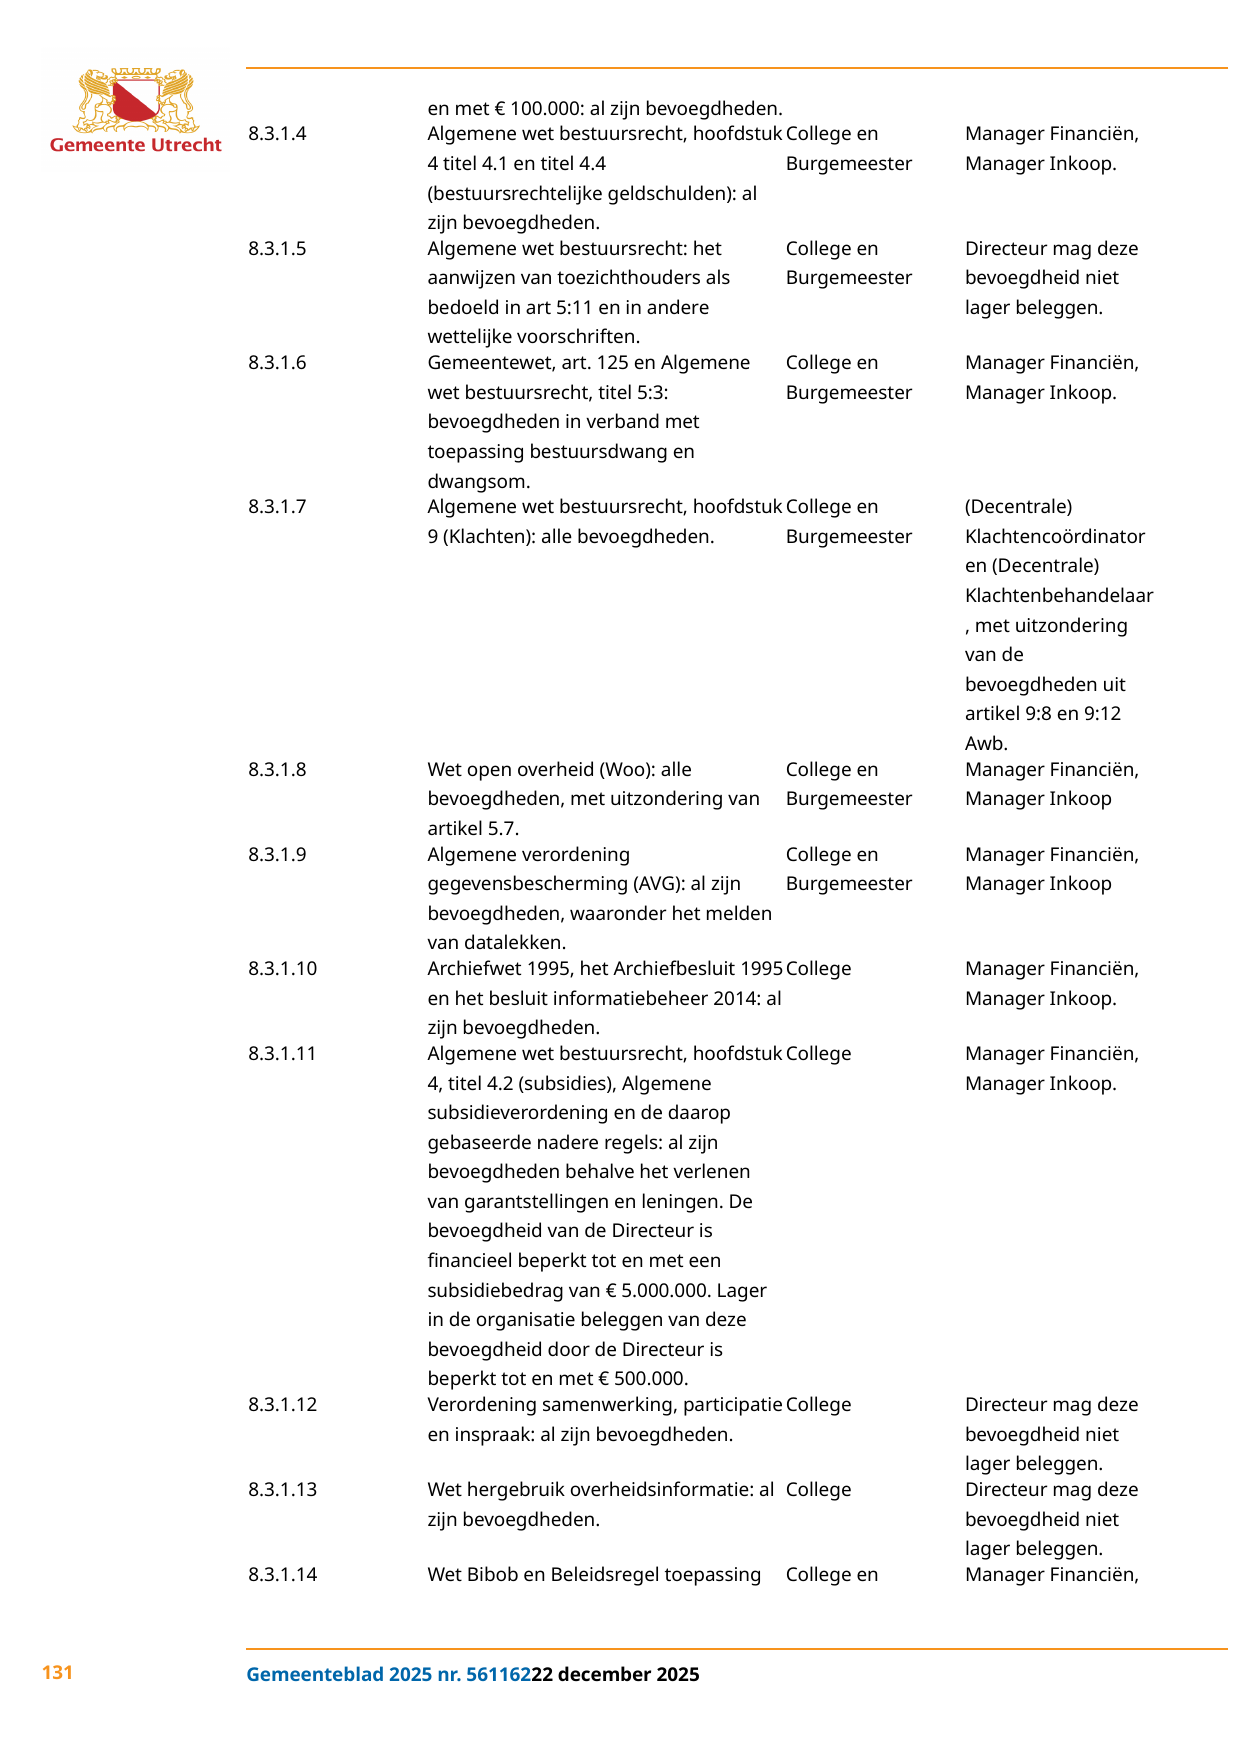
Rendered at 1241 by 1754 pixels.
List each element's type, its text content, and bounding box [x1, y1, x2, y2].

table_cell Manager Financiën, Manager Inkoop. [965, 1040, 1152, 1391]
table_cell College [786, 955, 965, 1040]
picture [41, 47, 231, 172]
table_cell Algemene wet bestuursrecht: het aanwijzen van toezichthouders als bedoeld in art 5:11 en in andere wettelijke voorschriften. [427, 235, 786, 349]
table_cell 8.3.1.6 [248, 350, 427, 493]
table_cell 8.3.1.5 [248, 235, 427, 349]
table_cell [965, 95, 1152, 121]
table_cell 8.3.1.9 [248, 841, 427, 955]
table_cell College en Burgemeester [786, 121, 965, 235]
table_cell 8.3.1.10 [248, 955, 427, 1040]
table_cell Gemeentewet, art. 125 en Algemene wet bestuursrecht, titel 5:3: bevoegdheden in verband met toepassing bestuursdwang en dwangsom. [427, 350, 786, 493]
table_cell 8.3.1.11 [248, 1040, 427, 1391]
table_cell Wet Bibob en Beleidsregel toepassing [427, 1561, 786, 1587]
table_cell en met € 100.000: al zijn bevoegdheden. [427, 95, 786, 121]
table_cell College [786, 1040, 965, 1391]
table_cell Algemene wet bestuursrecht, hoofdstuk 4 titel 4.1 en titel 4.4 (bestuursrechtelijke geldschulden): al zijn bevoegdheden. [427, 121, 786, 235]
table_cell 8.3.1.7 [248, 494, 427, 756]
table_cell Wet hergebruik overheidsinformatie: al zijn bevoegdheden. [427, 1476, 786, 1561]
table_cell [786, 95, 965, 121]
table_cell College en Burgemeester [786, 494, 965, 756]
table_cell College en [786, 1561, 965, 1587]
table_cell Algemene verordening gegevensbescherming (AVG): al zijn bevoegdheden, waaronder het melden van datalekken. [427, 841, 786, 955]
table_cell 8.3.1.8 [248, 756, 427, 841]
table_cell Verordening samenwerking, participatie en inspraak: al zijn bevoegdheden. [427, 1391, 786, 1476]
table_cell Manager Financiën, Manager Inkoop [965, 756, 1152, 841]
table_cell Directeur mag deze bevoegdheid niet lager beleggen. [965, 235, 1152, 349]
table_cell [248, 95, 427, 121]
table_cell Manager Financiën, Manager Inkoop. [965, 121, 1152, 235]
table_cell Algemene wet bestuursrecht, hoofdstuk 4, titel 4.2 (subsidies), Algemene subsidieverordening en de daarop gebaseerde nadere regels: al zijn bevoegdheden behalve het verlenen van garantstellingen en leningen. De bevoegdheid van de Directeur is financieel beperkt tot en met een subsidiebedrag van € 5.000.000. Lager in de organisatie beleggen van deze bevoegdheid door de Directeur is beperkt tot en met € 500.000. [427, 1040, 786, 1391]
table_cell Manager Financiën, Manager Inkoop. [965, 955, 1152, 1040]
table_cell 8.3.1.14 [248, 1561, 427, 1587]
table_cell 8.3.1.4 [248, 121, 427, 235]
table_cell Directeur mag deze bevoegdheid niet lager beleggen. [965, 1476, 1152, 1561]
table_cell Directeur mag deze bevoegdheid niet lager beleggen. [965, 1391, 1152, 1476]
table_cell 8.3.1.13 [248, 1476, 427, 1561]
table_cell 8.3.1.12 [248, 1391, 427, 1476]
table_cell Manager Financiën, [965, 1561, 1152, 1587]
table_cell Manager Financiën, Manager Inkoop. [965, 350, 1152, 493]
table_cell College en Burgemeester [786, 756, 965, 841]
table_cell College [786, 1391, 965, 1476]
table_cell College en Burgemeester [786, 235, 965, 349]
table_cell Algemene wet bestuursrecht, hoofdstuk 9 (Klachten): alle bevoegdheden. [427, 494, 786, 756]
table_cell College [786, 1476, 965, 1561]
table_cell Manager Financiën, Manager Inkoop [965, 841, 1152, 955]
table_cell College en Burgemeester [786, 350, 965, 493]
table_cell College en Burgemeester [786, 841, 965, 955]
table_cell (Decentrale) Klachtencoördinator en (Decentrale) Klachtenbehandelaar, met uitzondering van de bevoegdheden uit artikel 9:8 en 9:12 Awb. [965, 494, 1152, 756]
table_cell Wet open overheid (Woo): alle bevoegdheden, met uitzondering van artikel 5.7. [427, 756, 786, 841]
table_cell Archiefwet 1995, het Archiefbesluit 1995 en het besluit informatiebeheer 2014: al zijn bevoegdheden. [427, 955, 786, 1040]
